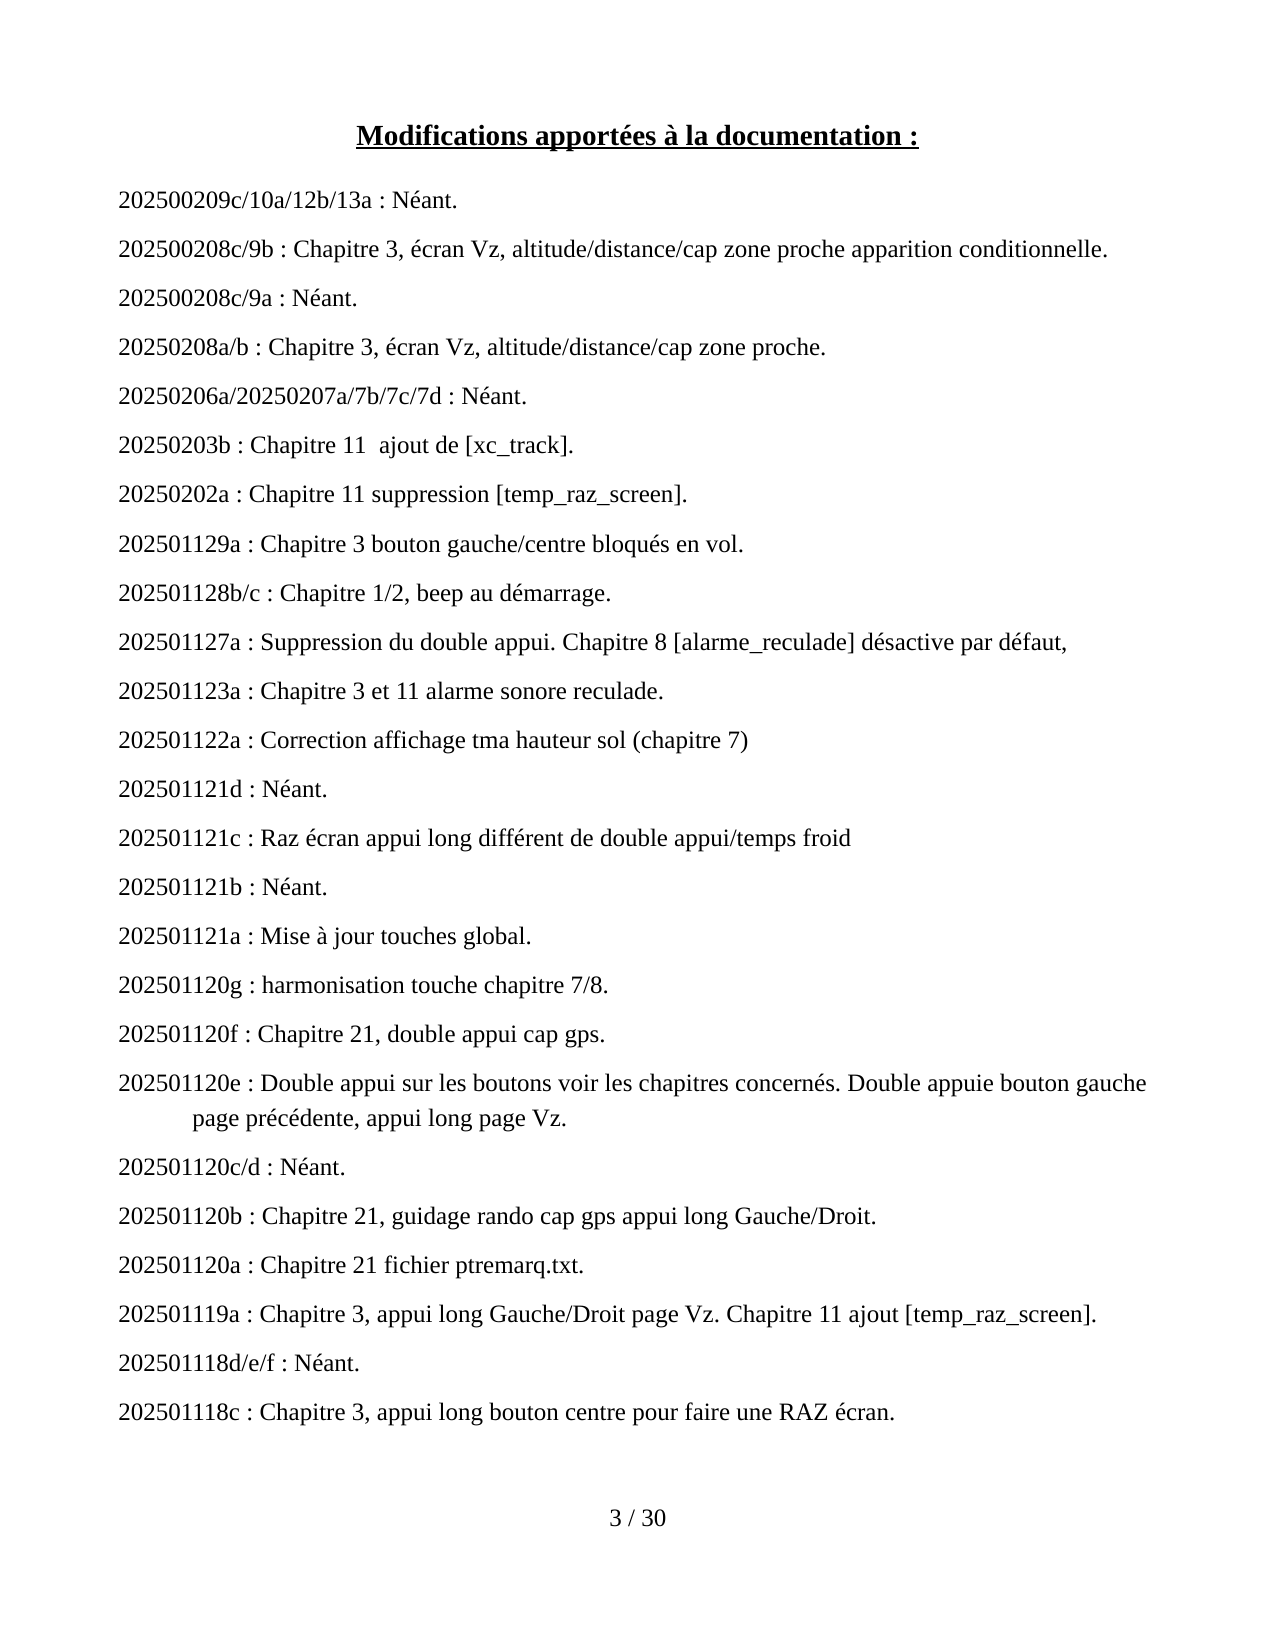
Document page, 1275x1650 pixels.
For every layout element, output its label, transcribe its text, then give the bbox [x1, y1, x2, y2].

text 202500208c/9b : Chapitre 3, écran Vz, altitude/distance/cap zone proche apparition conditionnelle. [118, 234, 1157, 263]
text 20250208a/b : Chapitre 3, écran Vz, altitude/distance/cap zone proche. [118, 332, 1157, 361]
text 202501129a : Chapitre 3 bouton gauche/centre bloqués en vol. [118, 529, 1157, 557]
text 202501128b/c : Chapitre 1/2, beep au démarrage. [118, 578, 1157, 606]
text 20250206a/20250207a/7b/7c/7d : Néant. [118, 381, 1157, 410]
text 202501119a : Chapitre 3, appui long Gauche/Droit page Vz. Chapitre 11 ajout [temp_raz_screen]. [118, 1299, 1157, 1328]
text 202501123a : Chapitre 3 et 11 alarme sonore reculade. [118, 676, 1157, 704]
text 202501120g : harmonisation touche chapitre 7/8. [118, 970, 1157, 999]
text 202501121c : Raz écran appui long différent de double appui/temps froid [118, 823, 1157, 852]
text 202501121a : Mise à jour touches global. [118, 921, 1157, 950]
text 202501121d : Néant. [118, 774, 1157, 803]
text 202501120e : Double appui sur les boutons voir les chapitres concernés. Double appuie bouton gauche page précédente, appui long page Vz. [118, 1068, 1157, 1132]
text 202500209c/10a/12b/13a : Néant. [118, 185, 1157, 214]
text 202501127a : Suppression du double appui. Chapitre 8 [alarme_reculade] désactive par défaut, [118, 627, 1157, 656]
text 202501120a : Chapitre 21 fichier ptremarq.txt. [118, 1250, 1157, 1279]
text 202500208c/9a : Néant. [118, 283, 1157, 312]
text 202501122a : Correction affichage tma hauteur sol (chapitre 7) [118, 725, 1157, 754]
text 202501118c : Chapitre 3, appui long bouton centre pour faire une RAZ écran. [118, 1397, 1157, 1426]
text 202501120c/d : Néant. [118, 1152, 1157, 1181]
text 202501120b : Chapitre 21, guidage rando cap gps appui long Gauche/Droit. [118, 1201, 1157, 1230]
text 20250202a : Chapitre 11 suppression [temp_raz_screen]. [118, 479, 1157, 508]
text 202501121b : Néant. [118, 872, 1157, 901]
text 202501120f : Chapitre 21, double appui cap gps. [118, 1019, 1157, 1048]
text 202501118d/e/f : Néant. [118, 1348, 1157, 1377]
text Modifications apportées à la documentation : [118, 118, 1157, 152]
text 20250203b : Chapitre 11 ajout de [xc_track]. [118, 431, 1157, 459]
